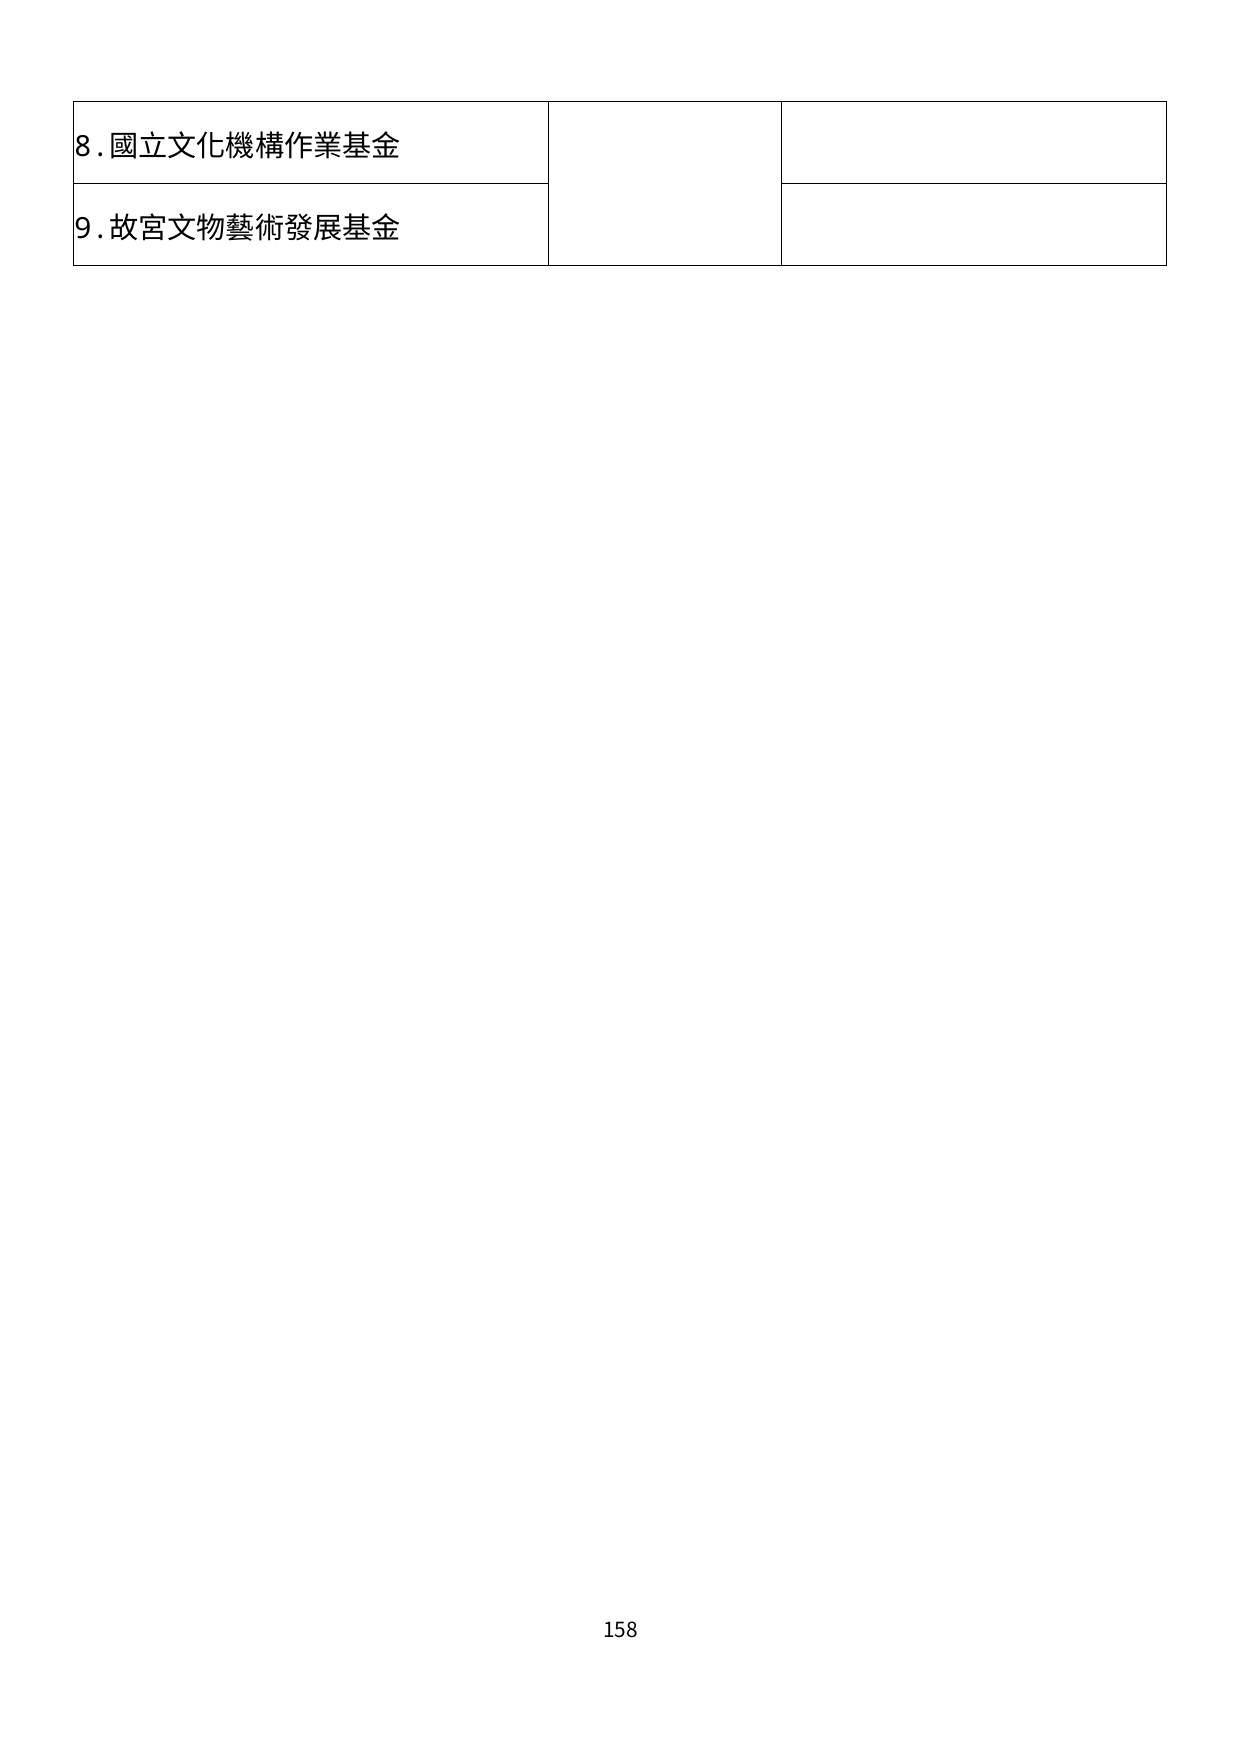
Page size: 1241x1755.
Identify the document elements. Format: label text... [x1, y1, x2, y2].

table_cell 9.故宮文物藝術發展基金 [74, 184, 548, 265]
table_cell [782, 184, 1166, 265]
table_cell 8.國立文化機構作業基金 [74, 102, 548, 183]
table_cell [782, 102, 1166, 183]
table_cell [549, 102, 781, 265]
